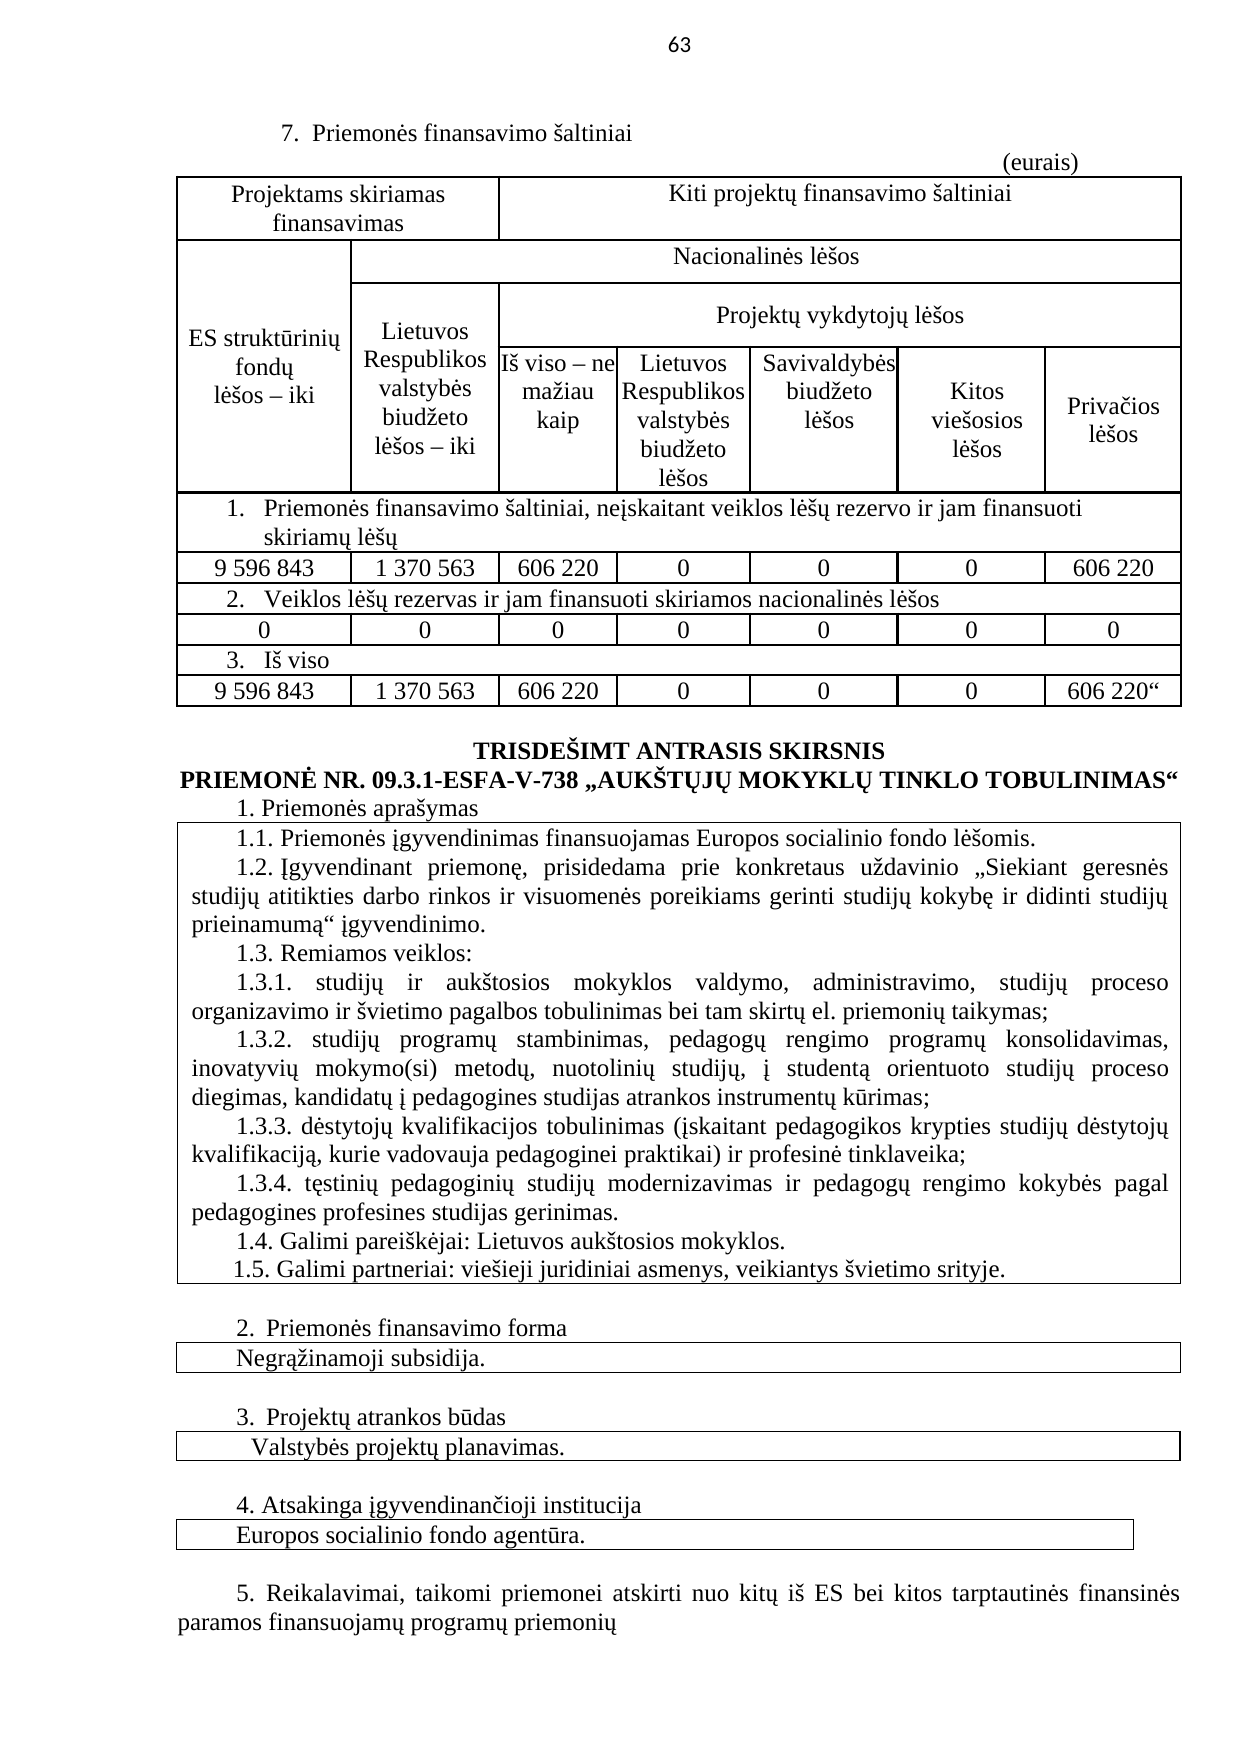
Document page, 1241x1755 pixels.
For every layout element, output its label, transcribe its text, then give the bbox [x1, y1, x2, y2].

table_cell 0 [899, 615, 1044, 643]
table_cell 9 596 843 [178, 676, 350, 705]
text TRISDEŠIMT ANTRASIS SKIRSNIS [177, 736, 1181, 765]
table_cell 0 [618, 553, 749, 582]
text PRIEMONĖ NR. 09.3.1-ESFA-V-738 „AUKŠTŲJŲ MOKYKLŲ TINKLO TOBULINIMAS“ [177, 765, 1181, 793]
table_cell 0 [618, 676, 749, 705]
table_cell 0 [618, 615, 749, 643]
text 2. Priemonės finansavimo forma [236, 1313, 1181, 1342]
table_cell Lietuvos Respublikos valstybės biudžeto lėšos [618, 348, 749, 491]
table_cell Nacionalinės lėšos [352, 241, 1180, 282]
table_cell 0 [352, 615, 498, 643]
table_cell Lietuvos Respublikos valstybės biudžeto lėšos – iki [352, 284, 498, 491]
table_cell 0 [178, 615, 350, 643]
table_cell 1 370 563 [352, 676, 498, 705]
table_cell 606 220 [500, 553, 616, 582]
table_cell 0 [751, 615, 896, 643]
table_cell Kitos viešosios lėšos [899, 348, 1044, 491]
table_header Projektams skiriamas finansavimas [178, 178, 498, 239]
table_cell 606 220 [500, 676, 616, 705]
table_cell 0 [751, 553, 896, 582]
table_cell Projektų vykdytojų lėšos [500, 284, 1180, 346]
table_cell 606 220“ [1046, 676, 1180, 705]
table_cell Iš viso – ne mažiau kaip [500, 348, 616, 491]
table_cell 2. Veiklos lėšų rezervas ir jam finansuoti skiriamos nacionalinės lėšos [178, 584, 1180, 613]
table_header Negrąžinamoji subsidija. [177, 1343, 1180, 1372]
table_header Europos socialinio fondo agentūra. [177, 1520, 1133, 1549]
table_cell 0 [500, 615, 616, 643]
table_cell 1 370 563 [352, 553, 498, 582]
table_header Kiti projektų finansavimo šaltiniai [500, 178, 1180, 239]
table_cell 1. Priemonės finansavimo šaltiniai, neįskaitant veiklos lėšų rezervo ir jam finansuoti skiriamų lėšų [178, 494, 1180, 551]
text 4. Atsakinga įgyvendinančioji institucija [177, 1490, 1181, 1519]
table_cell 0 [899, 676, 1044, 705]
text 1. Priemonės aprašymas [236, 793, 1181, 822]
table_cell 0 [899, 553, 1044, 582]
table_cell ES struktūrinių fondų lėšos – iki [178, 241, 350, 491]
text 3. Projektų atrankos būdas [236, 1402, 1181, 1431]
table_cell 0 [1046, 615, 1180, 643]
text (eurais) [957, 147, 1181, 176]
table_cell 606 220 [1046, 553, 1180, 582]
table_cell 0 [751, 676, 896, 705]
table_cell Savivaldybės biudžeto lėšos [751, 348, 896, 491]
table_header Valstybės projektų planavimas. [177, 1432, 1179, 1460]
text 7. Priemonės finansavimo šaltiniai [177, 118, 1181, 147]
table_cell Privačios lėšos [1046, 348, 1180, 491]
table_cell 9 596 843 [178, 553, 350, 582]
table_header 1.1. Priemonės įgyvendinimas finansuojamas Europos socialinio fondo lėšomis. 1.2. Įgyvendinant priemonę, prisidedama prie konkretaus uždavinio „Siekiant geresnės studijų atitikties darbo rinkos ir visuomenės poreikiams gerinti studijų kokybę ir didinti studijų prieinamumą“ įgyvendinimo. 1.3. Remiamos veiklos: 1.3.1. studijų ir aukštosios mokyklos valdymo, administravimo, studijų proceso organizavimo ir švietimo pagalbos tobulinimas bei tam skirtų el. priemonių taikymas; 1.3.2. studijų programų stambinimas, pedagogų rengimo programų konsolidavimas, inovatyvių mokymo(si) metodų, nuotolinių studijų, į studentą orientuoto studijų proceso diegimas, kandidatų į pedagogines studijas atrankos instrumentų kūrimas; 1.3.3. dėstytojų kvalifikacijos tobulinimas (įskaitant pedagogikos krypties studijų dėstytojų kvalifikaciją, kurie vadovauja pedagoginei praktikai) ir profesinė tinklaveika; 1.3.4. tęstinių pedagoginių studijų modernizavimas ir pedagogų rengimo kokybės pagal pedagogines profesines studijas gerinimas. 1.4. Galimi pareiškėjai: Lietuvos aukštosios mokyklos. 1.5. Galimi partneriai: viešieji juridiniai asmenys, veikiantys švietimo srityje. [178, 823, 1180, 1283]
text 5. Reikalavimai, taikomi priemonei atskirti nuo kitų iš ES bei kitos tarptautinės finansinės paramos finansuojamų programų priemonių [177, 1578, 1181, 1636]
table_cell 3. Iš viso [178, 646, 1180, 674]
